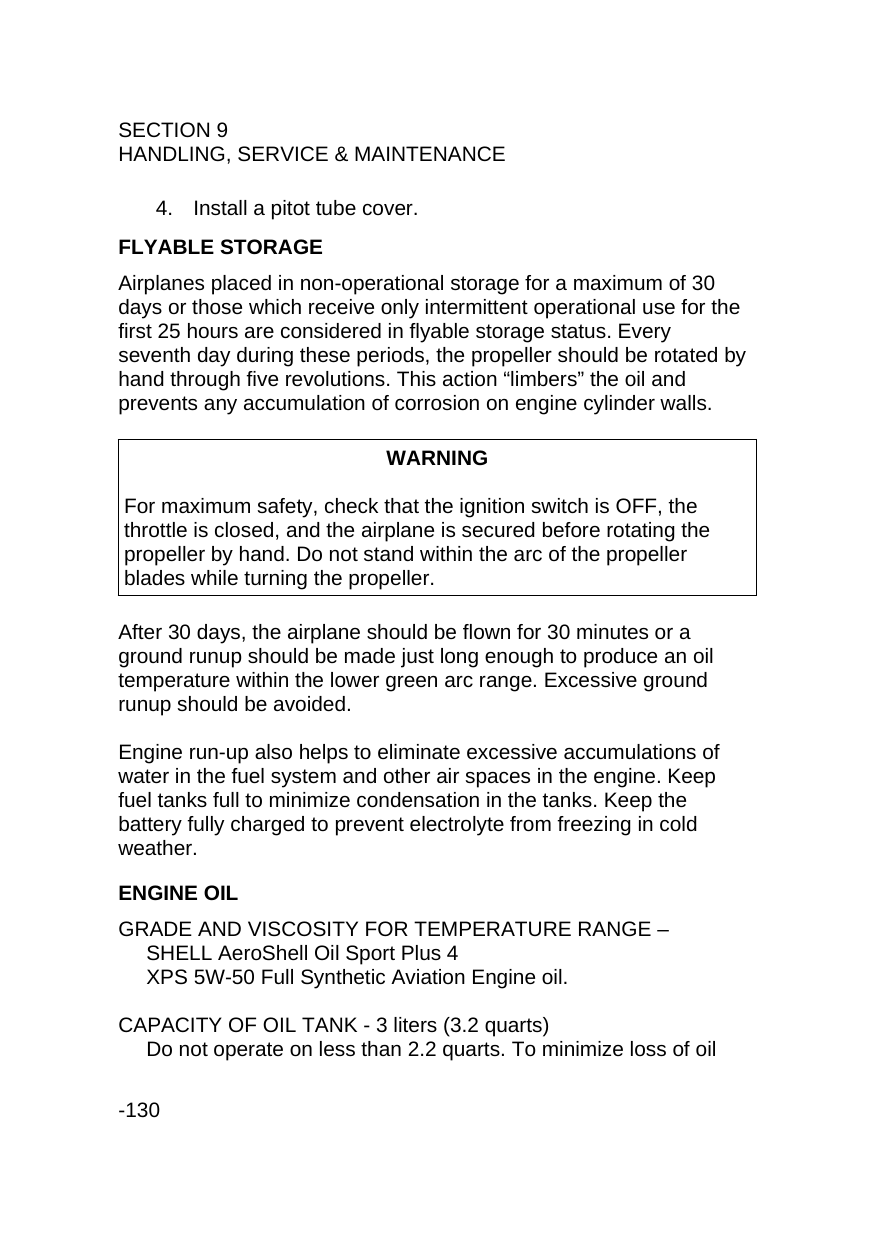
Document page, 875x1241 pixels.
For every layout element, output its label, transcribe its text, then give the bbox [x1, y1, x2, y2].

text Engine run-up also helps to eliminate excessive accumulations of water in the fuel system and other air spaces in the engine. Keep fuel tanks full to minimize condensation in the tanks. Keep the battery fully charged to prevent electrolyte from freezing in cold weather. [118, 740, 756, 859]
text GRADE AND VISCOSITY FOR TEMPERATURE RANGE – [118, 917, 756, 941]
text XPS 5W-50 Full Synthetic Aviation Engine oil. [146, 965, 756, 989]
text CAPACITY OF OIL TANK - 3 liters (3.2 quarts) [118, 1013, 756, 1037]
subtitle ENGINE OIL [118, 880, 756, 904]
text Airplanes placed in non-operational storage for a maximum of 30 days or those which receive only intermittent operational use for the first 25 hours are considered in flyable storage status. Every [118, 271, 756, 343]
text seventh day during these periods, the propeller should be rotated by hand through five revolutions. This action “limbers” the oil and prevents any accumulation of corrosion on engine cylinder walls. [118, 343, 756, 415]
subtitle FLYABLE STORAGE [118, 234, 756, 258]
text SHELL AeroShell Oil Sport Plus 4 [146, 941, 756, 965]
text After 30 days, the airplane should be flown for 30 minutes or a ground runup should be made just long enough to produce an oil temperature within the lower green arc range. Excessive ground runup should be avoided. [118, 620, 756, 716]
table_header WARNING For maximum safety, check that the ignition switch is OFF, the throttle is closed, and the airplane is secured before rotating the propeller by hand. Do not stand within the arc of the propeller blades while turning the propeller. [119, 440, 756, 595]
text Do not operate on less than 2.2 quarts. To minimize loss of oil [146, 1037, 756, 1061]
list Install a pitot tube cover. [156, 196, 756, 220]
